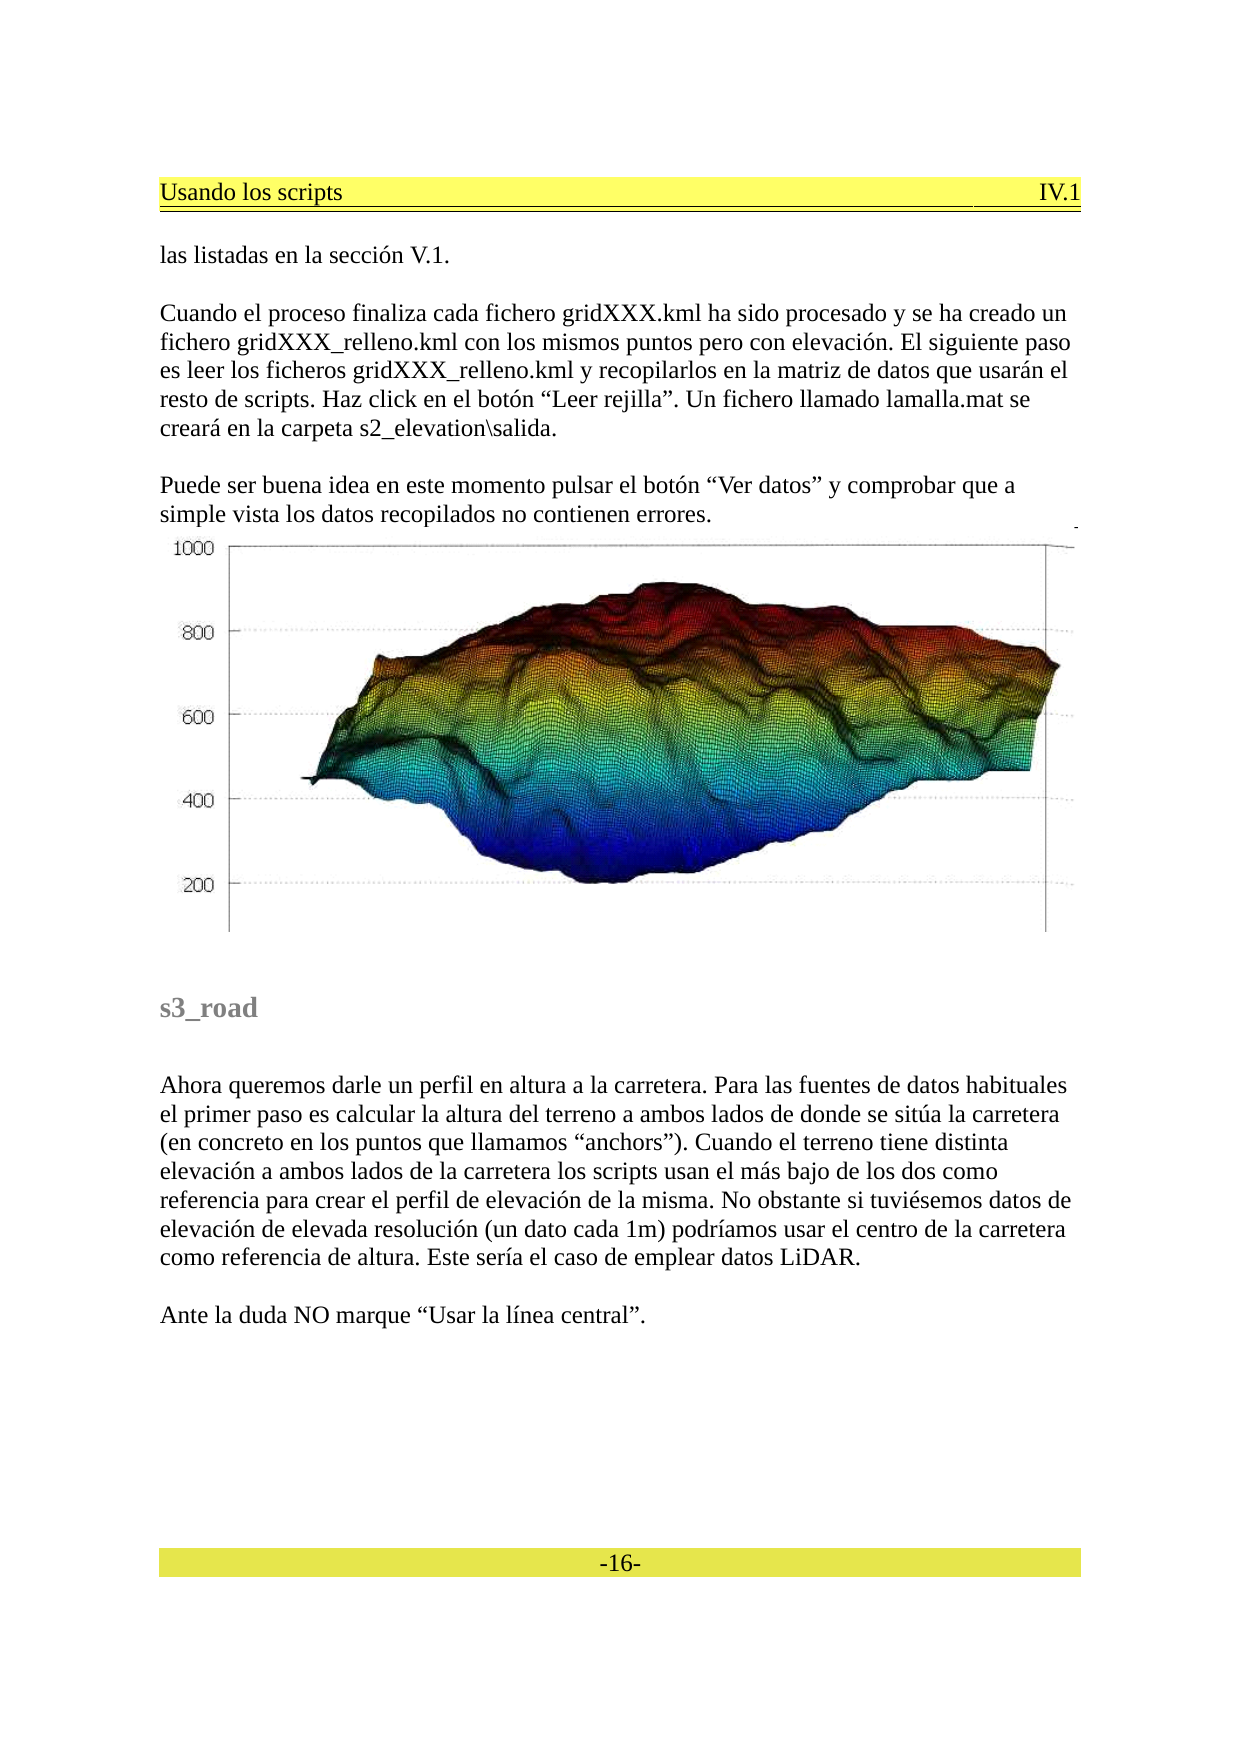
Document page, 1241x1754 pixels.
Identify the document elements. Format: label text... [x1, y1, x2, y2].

text Ahora queremos darle un perfil en altura a la carretera. Para las fuentes de datos habituales el primer paso es calcular la altura del terreno a ambos lados de donde se sitúa la carretera (en concreto en los puntos que llamamos “anchors”). Cuando el terreno tiene distinta elevación a ambos lados de la carretera los scripts usan el más bajo de los dos como referencia para crear el perfil de elevación de la misma. No obstante si tuviésemos datos de elevación de elevada resolución (un dato cada 1m) podríamos usar el centro de la carretera como referencia de altura. Este sería el caso de emplear datos LiDAR. [159, 1070, 1081, 1271]
text Cuando el proceso finaliza cada fichero gridXXX.kml ha sido procesado y se ha creado un fichero gridXXX_relleno.kml con los mismos puntos pero con elevación. El siguiente paso es leer los ficheros gridXXX_relleno.kml y recopilarlos en la matriz de datos que usarán el resto de scripts. Haz click en el botón “Leer rejilla”. Un fichero llamado lamalla.mat se creará en la carpeta s2_elevation\salida. [159, 298, 1081, 442]
subtitle s3_road [159, 990, 1081, 1023]
text Puede ser buena idea en este momento pulsar el botón “Ver datos” y comprobar que a simple vista los datos recopilados no contienen errores. [159, 470, 1081, 528]
text las listadas en la sección V.1. [159, 240, 1081, 269]
text Ante la duda NO marque “Usar la línea central”. [159, 1300, 1081, 1329]
